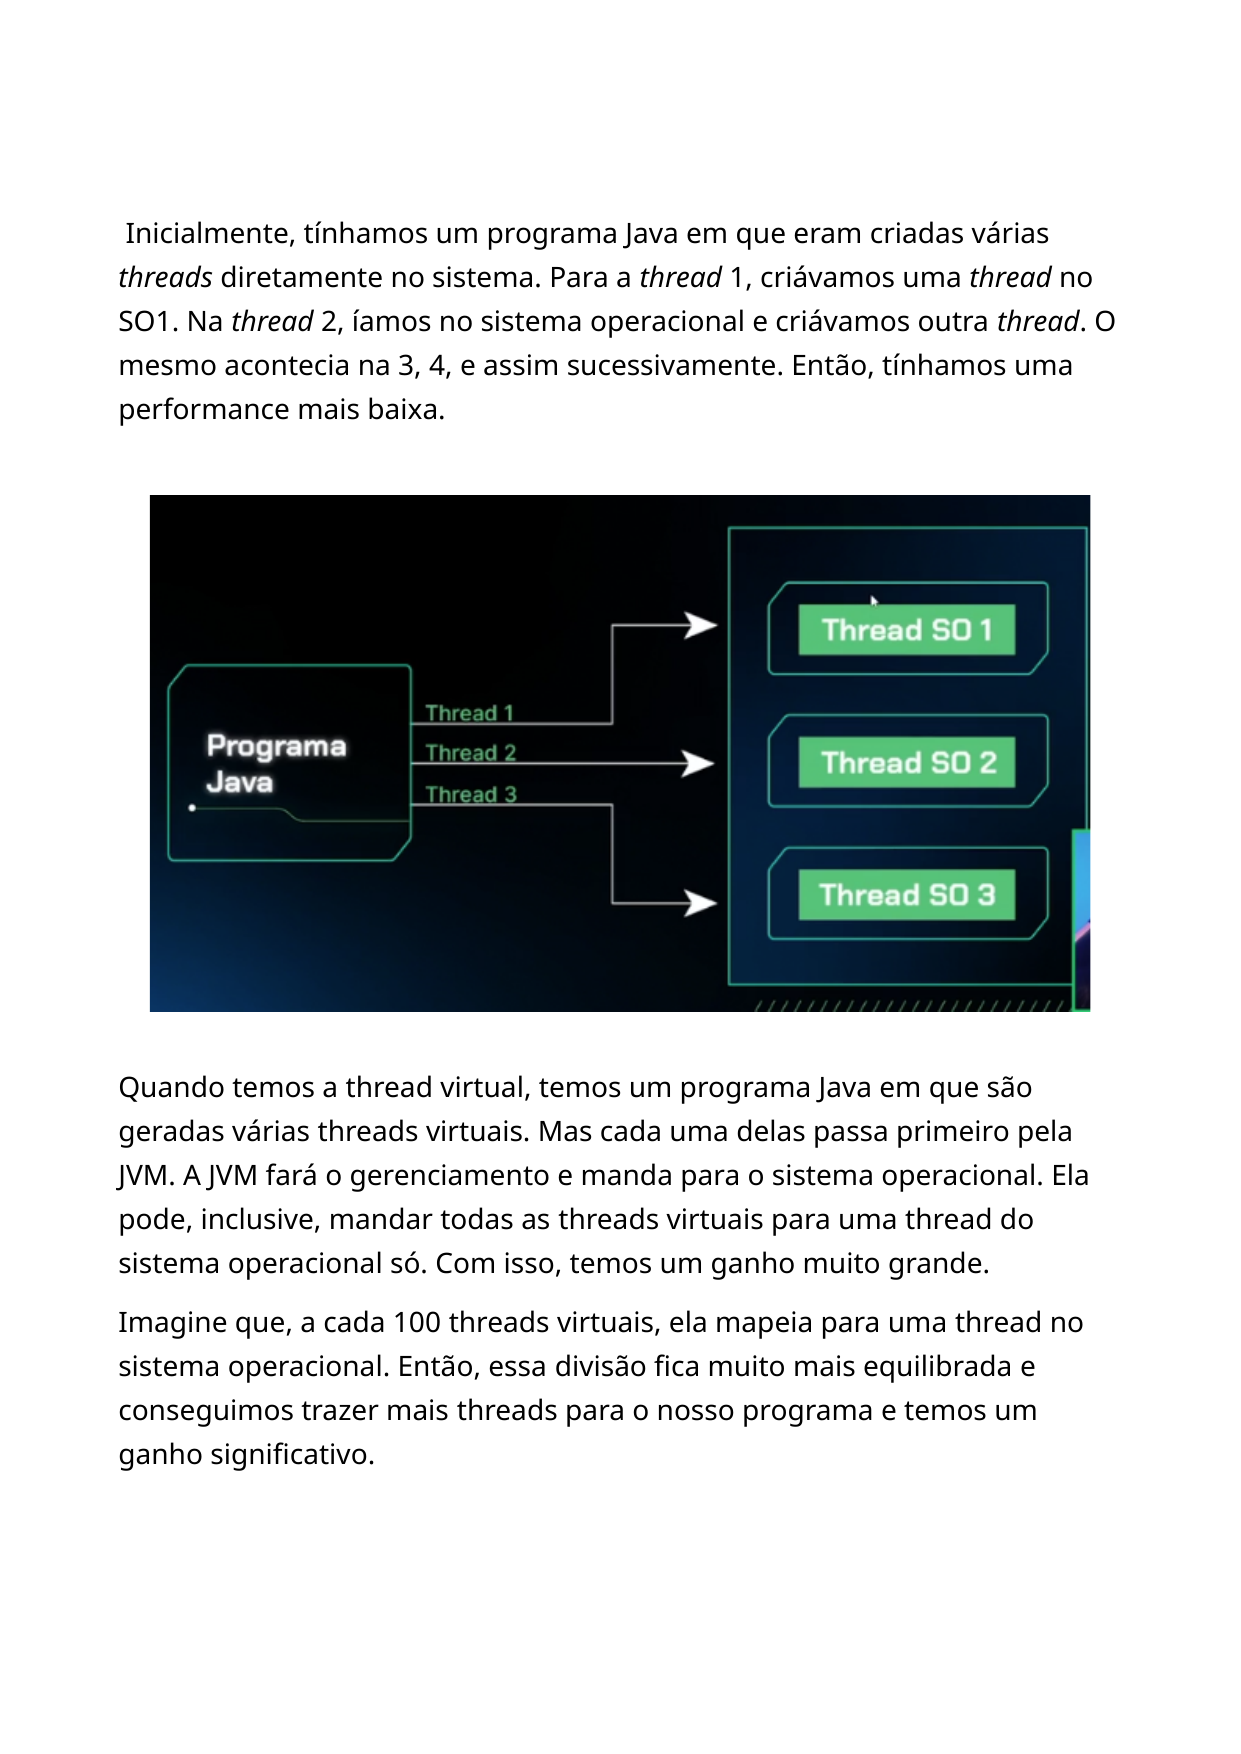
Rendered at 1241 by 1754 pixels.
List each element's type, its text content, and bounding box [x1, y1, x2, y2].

picture [149, 495, 1091, 1012]
text Imagine que, a cada 100 threads virtuais, ela mapeia para uma thread no sistema operacional. Então, essa divisão fica muito mais equilibrada e conseguimos trazer mais threads para o nosso programa e temos um ganho significativo. [118, 1302, 1122, 1472]
text Quando temos a thread virtual, temos um programa Java em que são geradas várias threads virtuais. Mas cada uma delas passa primeiro pela JVM. A JVM fará o gerenciamento e manda para o sistema operacional. Ela pode, inclusive, mandar todas as threads virtuais para uma thread do sistema operacional só. Com isso, temos um ganho muito grande. [118, 1067, 1122, 1282]
text Inicialmente, tínhamos um programa Java em que eram criadas várias threads diretamente no sistema. Para a thread 1, criávamos uma thread no SO1. Na thread 2, íamos no sistema operacional e criávamos outra thread. O mesmo acontecia na 3, 4, e assim sucessivamente. Então, tínhamos uma performance mais baixa. [118, 213, 1122, 428]
